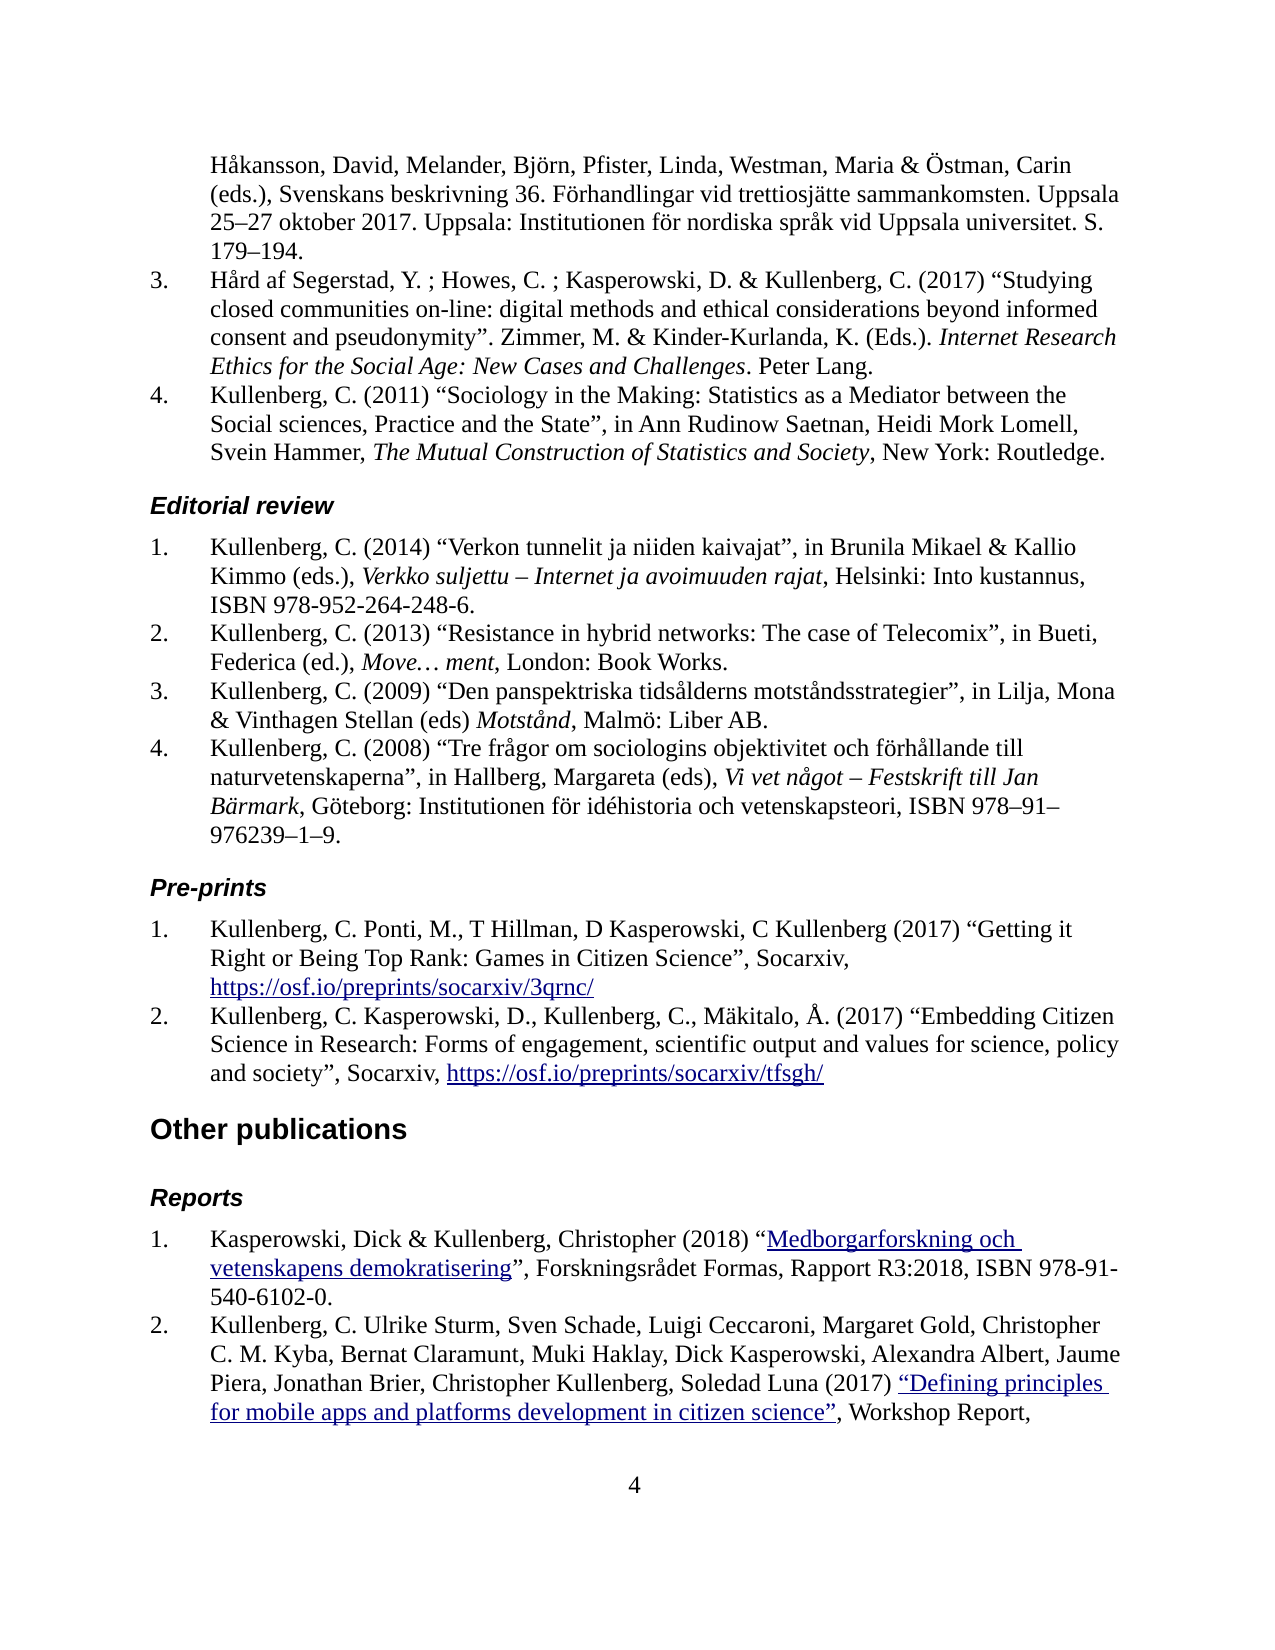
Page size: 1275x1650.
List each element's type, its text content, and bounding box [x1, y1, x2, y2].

subtitle Other publications [150, 1112, 1125, 1146]
subtitle Reports [150, 1183, 1125, 1212]
list Kullenberg, C. Kasperowski, D., Kullenberg, C., Mäkitalo, Å. (2017) “Embedding Citizen Science in Research: Forms of engagement, scientific output and values for science, policy and society”, Socarxiv, https://osf.io/preprints/socarxiv/tfsgh/ [150, 1001, 1125, 1087]
list Kullenberg, C. (2013) “Resistance in hybrid networks: The case of Telecomix”, in Bueti, Federica (ed.), Move… ment, London: Book Works. [150, 618, 1125, 676]
list Kullenberg, C. (2014) “Verkon tunnelit ja niiden kaivajat”, in Brunila Mikael & Kallio Kimmo (eds.), Verkko suljettu – Internet ja avoimuuden rajat, Helsinki: Into kustannus, ISBN 978-952-264-248-6. [150, 532, 1125, 618]
subtitle Pre-prints [150, 873, 1125, 902]
list Kullenberg, C. (2009) “Den panspektriska tidsålderns motståndsstrategier”, in Lilja, Mona & Vinthagen Stellan (eds) Motstånd, Malmö: Liber AB. [150, 676, 1125, 733]
list Håkansson, David, Melander, Björn, Pfister, Linda, Westman, Maria & Östman, Carin (eds.), Svenskans beskrivning 36. Förhandlingar vid trettiosjätte sammankomsten. Uppsala 25–27 oktober 2017. Uppsala: Institutionen för nordiska språk vid Uppsala universitet. S. 179–194. [150, 150, 1125, 265]
list Kullenberg, C. Ulrike Sturm, Sven Schade, Luigi Ceccaroni, Margaret Gold, Christopher C. M. Kyba, Bernat Claramunt, Muki Haklay, Dick Kasperowski, Alexandra Albert, Jaume Piera, Jonathan Brier, Christopher Kullenberg, Soledad Luna (2017) “Defining principles for mobile apps and platforms development in citizen science”, Workshop Report, [150, 1310, 1125, 1425]
list Hård af Segerstad, Y. ; Howes, C. ; Kasperowski, D. & Kullenberg, C. (2017) “Studying closed communities on-line: digital methods and ethical considerations beyond informed consent and pseudonymity”. Zimmer, M. & Kinder-Kurlanda, K. (Eds.). Internet Research Ethics for the Social Age: New Cases and Challenges. Peter Lang. [150, 265, 1125, 380]
list Kullenberg, C. (2008) “Tre frågor om sociologins objektivitet och förhållande till naturvetenskaperna”, in Hallberg, Margareta (eds), Vi vet något – Festskrift till Jan Bärmark, Göteborg: Institutionen för idéhistoria och vetenskapsteori, ISBN 978–91–976239–1–9. [150, 733, 1125, 848]
list Kullenberg, C. Ponti, M., T Hillman, D Kasperowski, C Kullenberg (2017) “Getting it Right or Being Top Rank: Games in Citizen Science”, Socarxiv, https://osf.io/preprints/socarxiv/3qrnc/ [150, 914, 1125, 1001]
list Kullenberg, C. (2011) “Sociology in the Making: Statistics as a Mediator between the Social sciences, Practice and the State”, in Ann Rudinow Saetnan, Heidi Mork Lomell, Svein Hammer, The Mutual Construction of Statistics and Society, New York: Routledge. [150, 380, 1125, 466]
list Kasperowski, Dick & Kullenberg, Christopher (2018) “Medborgarforskning och vetenskapens demokratisering”, Forskningsrådet Formas, Rapport R3:2018, ISBN 978-91-540-6102-0. [150, 1224, 1125, 1310]
subtitle Editorial review [150, 491, 1125, 520]
